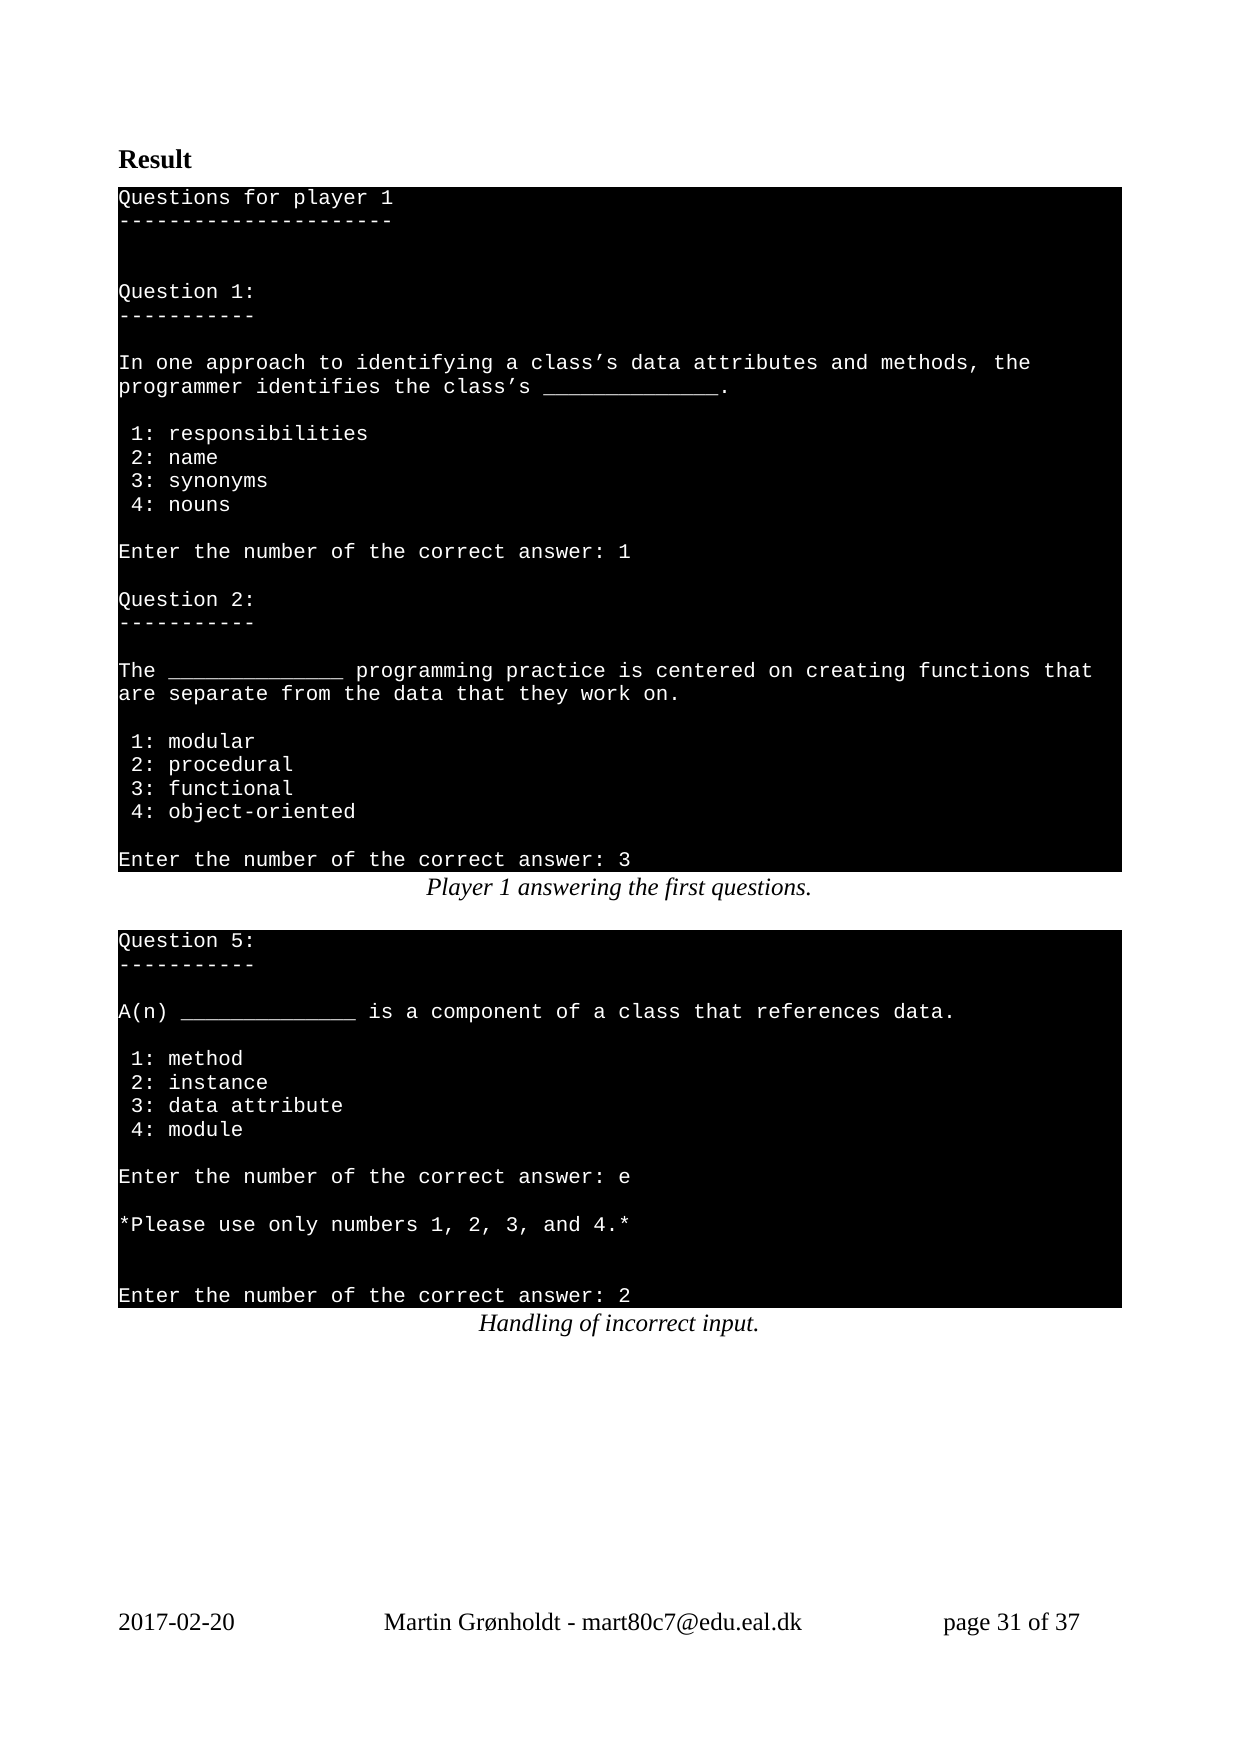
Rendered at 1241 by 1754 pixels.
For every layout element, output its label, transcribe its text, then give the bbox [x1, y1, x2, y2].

text Enter the number of the correct answer: 3 [118, 849, 1122, 872]
text Question 1: [118, 281, 1122, 305]
text 2: procedural [118, 754, 1122, 778]
text ----------- [118, 305, 1122, 329]
text Questions for player 1 [118, 187, 1122, 210]
text ----------- [118, 954, 1122, 977]
text 3: synonyms [118, 471, 1122, 494]
text 4: module [118, 1119, 1122, 1143]
text ---------------------- [118, 210, 1122, 234]
subtitle Result [118, 143, 1122, 174]
text 3: data attribute [118, 1096, 1122, 1119]
text Question 2: [118, 589, 1122, 612]
text 1: modular [118, 731, 1122, 754]
text 3: functional [118, 778, 1122, 802]
text The ______________ programming practice is centered on creating functions that are separate from the data that they work on. [118, 660, 1122, 707]
text Question 5: [118, 930, 1122, 954]
text 4: object-oriented [118, 802, 1122, 825]
text Enter the number of the correct answer: 2 [118, 1285, 1122, 1308]
text *Please use only numbers 1, 2, 3, and 4.* [118, 1214, 1122, 1237]
text Enter the number of the correct answer: e [118, 1166, 1122, 1190]
text A(n) ______________ is a component of a class that references data. [118, 1001, 1122, 1024]
text Enter the number of the correct answer: 1 [118, 541, 1122, 565]
text In one approach to identifying a class’s data attributes and methods, the programmer identifies the class’s ______________. [118, 352, 1122, 399]
text 1: responsibilities [118, 423, 1122, 447]
text ----------- [118, 612, 1122, 636]
text 4: nouns [118, 494, 1122, 518]
text Player 1 answering the first questions. [118, 872, 1122, 901]
text 1: method [118, 1048, 1122, 1072]
text 2: instance [118, 1072, 1122, 1096]
text Handling of incorrect input. [118, 1308, 1122, 1337]
text 2: name [118, 447, 1122, 471]
